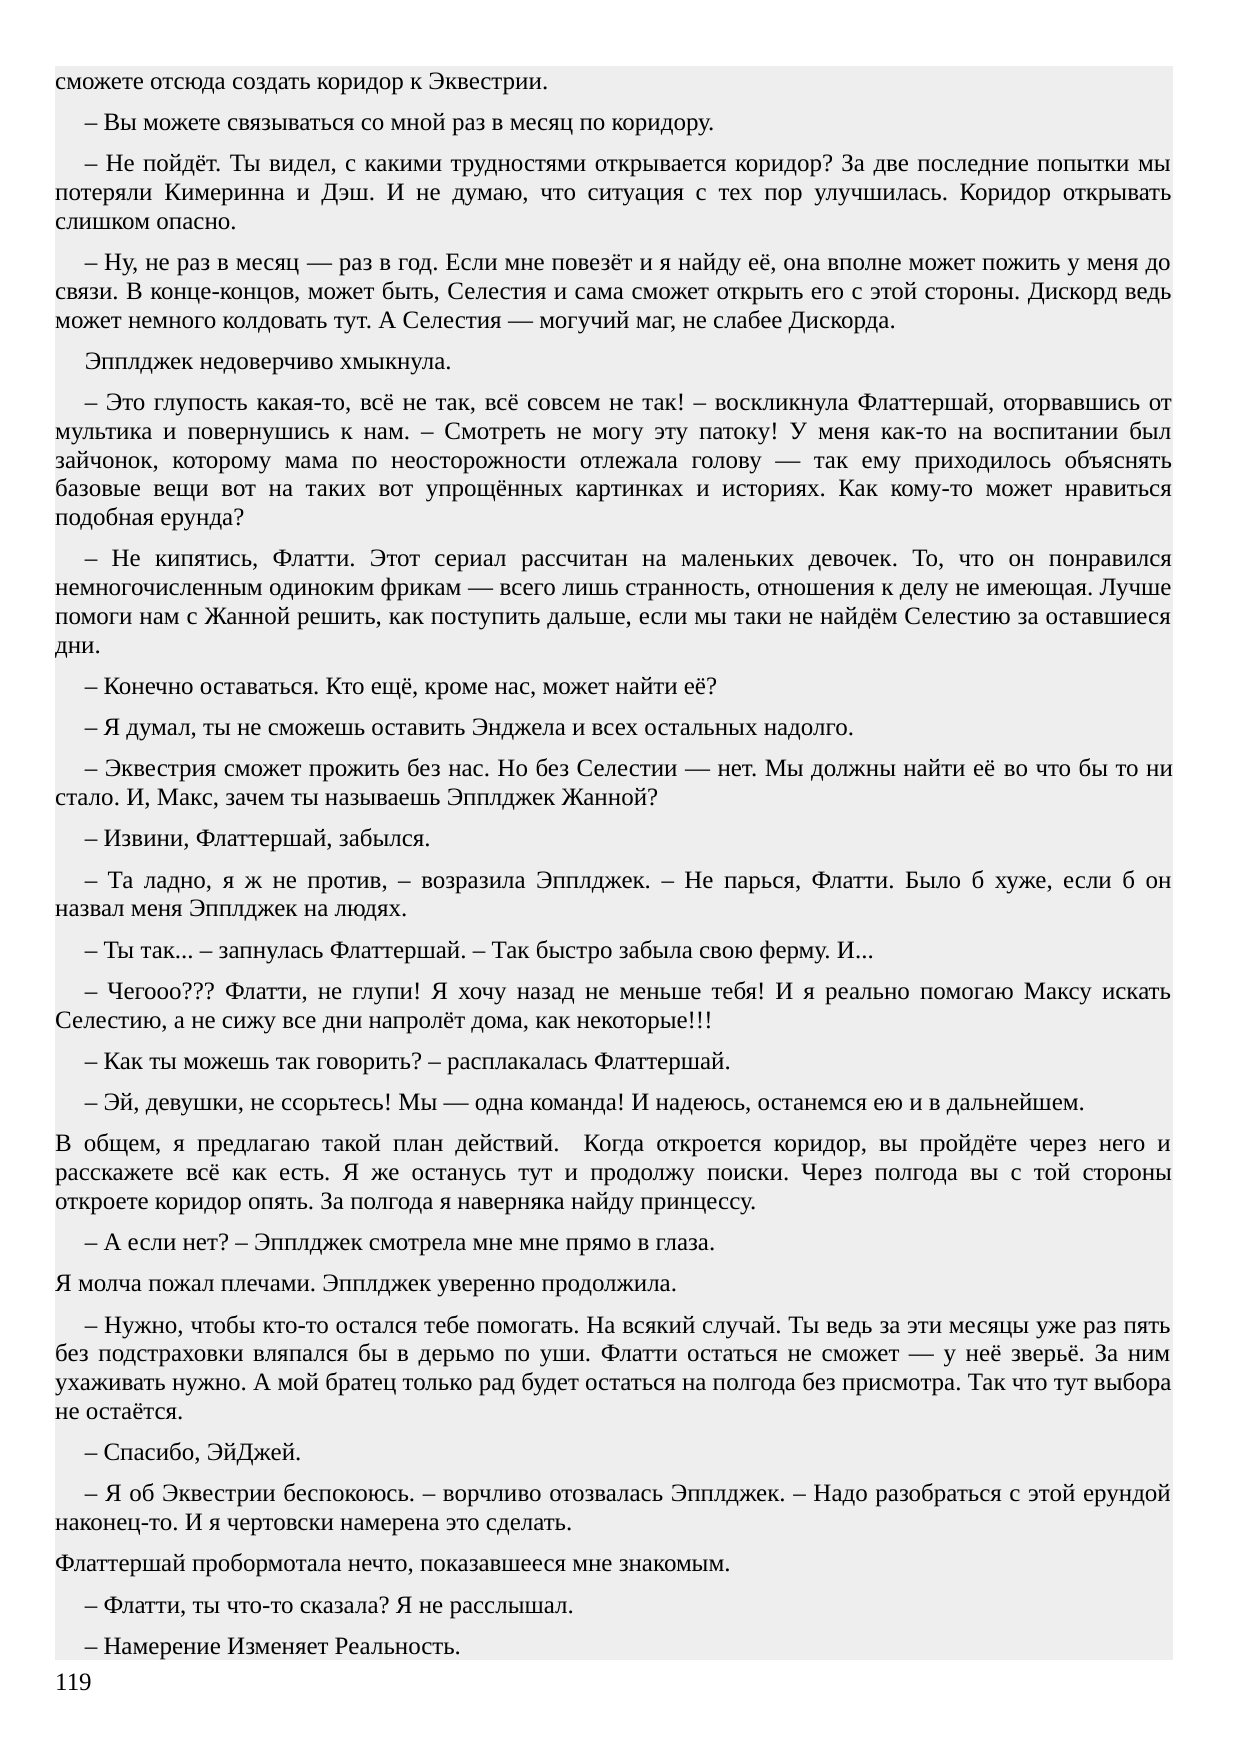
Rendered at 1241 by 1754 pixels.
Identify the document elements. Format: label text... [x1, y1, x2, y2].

text – Я об Эквестрии беспокоюсь. – ворчливо отозвалась Эпплджек. – Надо разобраться с этой ерундой наконец-то. И я чертовски намерена это сделать. [55, 1478, 1173, 1536]
text – Я думал, ты не сможешь оставить Энджела и всех остальных надолго. [55, 712, 1173, 741]
text – А если нет? – Эпплджек смотрела мне мне прямо в глаза. [55, 1227, 1173, 1256]
text сможете отсюда создать коридор к Эквестрии. [55, 66, 1173, 95]
list В общем, я предлагаю такой план действий. Когда откроется коридор, вы пройдёте через него и расскажете всё как есть. Я же останусь тут и продолжу поиски. Через полгода вы с той стороны откроете коридор опять. За полгода я наверняка найду принцессу. [55, 1128, 1173, 1215]
text – Конечно оставаться. Кто ещё, кроме нас, может найти её? [55, 671, 1173, 700]
list Я молча пожал плечами. Эпплджек уверенно продолжила. [55, 1268, 1173, 1297]
text – Не кипятись, Флатти. Этот сериал рассчитан на маленьких девочек. То, что он понравился немногочисленным одиноким фрикам — всего лишь странность, отношения к делу не имеющая. Лучше помоги нам с Жанной решить, как поступить дальше, если мы таки не найдём Селестию за оставшиеся дни. [55, 543, 1173, 658]
text – Нужно, чтобы кто-то остался тебе помогать. На всякий случай. Ты ведь за эти месяцы уже раз пять без подстраховки вляпался бы в дерьмо по уши. Флатти остаться не сможет — у неё зверьё. За ним ухаживать нужно. А мой братец только рад будет остаться на полгода без присмотра. Так что тут выбора не остаётся. [55, 1310, 1173, 1425]
text – Это глупость какая-то, всё не так, всё совсем не так! – воскликнула Флаттершай, оторвавшись от мультика и повернушись к нам. – Смотреть не могу эту патоку! У меня как-то на воспитании был зайчонок, которому мама по неосторожности отлежала голову — так ему приходилось объяснять базовые вещи вот на таких вот упрощённых картинках и историях. Как кому-то может нравиться подобная ерунда? [55, 387, 1173, 531]
text – Ну, не раз в месяц — раз в год. Если мне повезёт и я найду её, она вполне может пожить у меня до связи. В конце-концов, может быть, Селестия и сама сможет открыть его с этой стороны. Дискорд ведь может немного колдовать тут. А Селестия — могучий маг, не слабее Дискорда. [55, 247, 1173, 333]
text – Эквестрия сможет прожить без нас. Но без Селестии — нет. Мы должны найти её во что бы то ни стало. И, Макс, зачем ты называешь Эпплджек Жанной? [55, 753, 1173, 811]
text Эпплджек недоверчиво хмыкнула. [55, 346, 1173, 375]
list Флаттершай пробормотала нечто, показавшееся мне знакомым. [55, 1548, 1173, 1577]
text – Та ладно, я ж не против, – возразила Эпплджек. – Не парься, Флатти. Было б хуже, если б он назвал меня Эпплджек на людях. [55, 865, 1173, 922]
text – Флатти, ты что-то сказала? Я не расслышал. [55, 1590, 1173, 1618]
text – Спасибо, ЭйДжей. [55, 1437, 1173, 1466]
text – Не пойдёт. Ты видел, с какими трудностями открывается коридор? За две последние попытки мы потеряли Кимеринна и Дэш. И не думаю, что ситуация с тех пор улучшилась. Коридор открывать слишком опасно. [55, 148, 1173, 235]
text – Ты так... – запнулась Флаттершай. – Так быстро забыла свою ферму. И... [55, 935, 1173, 963]
text – Эй, девушки, не ссорьтесь! Мы — одна команда! И надеюсь, останемся ею и в дальнейшем. [55, 1087, 1173, 1116]
text – Как ты можешь так говорить? – расплакалась Флаттершай. [55, 1046, 1173, 1075]
text – Вы можете связываться со мной раз в месяц по коридору. [55, 107, 1173, 136]
text – Извини, Флаттершай, забылся. [55, 823, 1173, 852]
text – Намерение Изменяет Реальность. [55, 1631, 1173, 1660]
text – Чегооо??? Флатти, не глупи! Я хочу назад не меньше тебя! И я реально помогаю Максу искать Селестию, а не сижу все дни напролёт дома, как некоторые!!! [55, 976, 1173, 1033]
